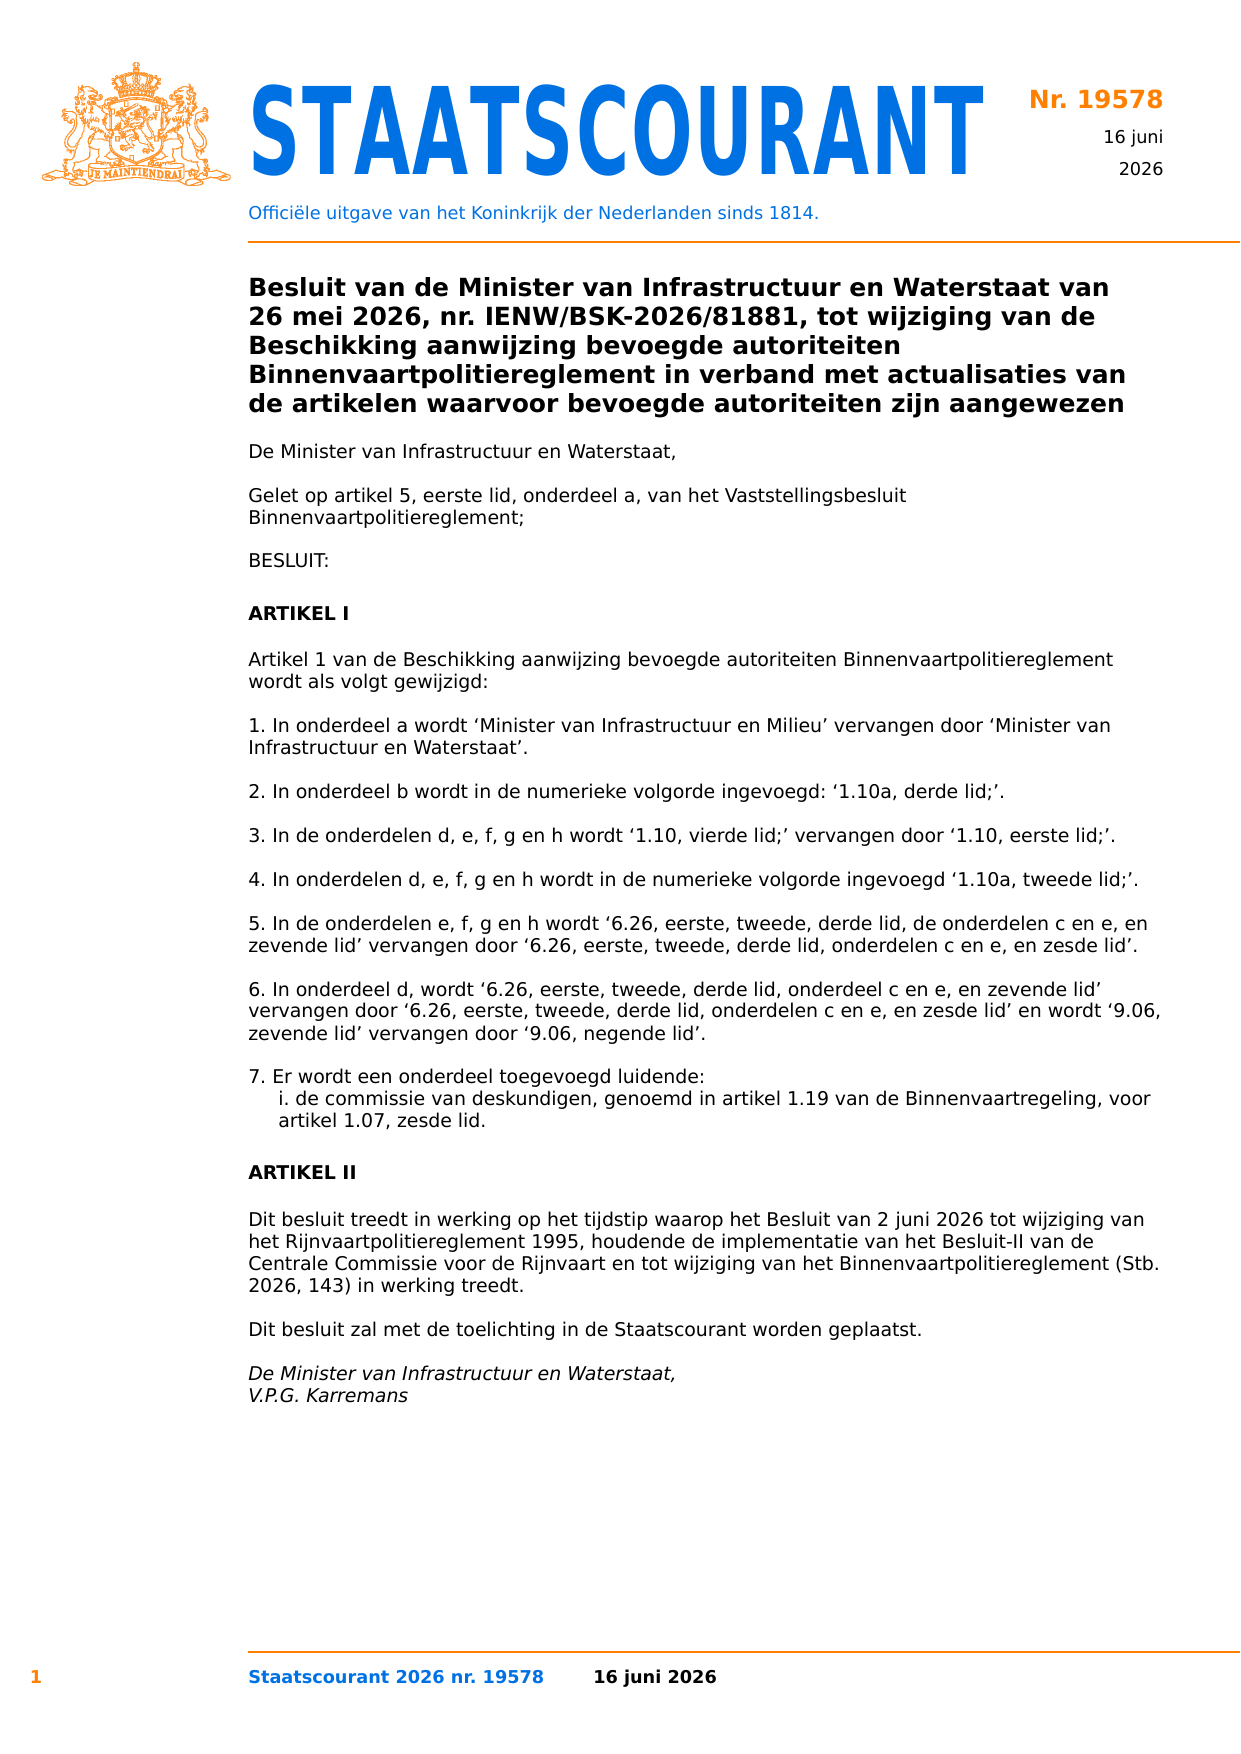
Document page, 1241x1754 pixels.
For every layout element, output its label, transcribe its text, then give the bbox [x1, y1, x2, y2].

subtitle ARTIKEL II [248, 1162, 1163, 1184]
text Dit besluit treedt in werking op het tijdstip waarop het Besluit van 2 juni 2026 tot wijziging van het Rijnvaartpolitiereglement 1995, houdende de implementatie van het Besluit-II van de Centrale Commissie voor de Rijnvaart en tot wijziging van het Binnenvaartpolitiereglement (Stb. 2026, 143) in werking treedt. [248, 1209, 1163, 1297]
text 4. In onderdelen d, e, f, g en h wordt in de numerieke volgorde ingevoegd ‘1.10a, tweede lid;’. [248, 869, 1163, 891]
picture [41, 62, 231, 186]
text Dit besluit zal met de toelichting in de Staatscourant worden geplaatst. [248, 1319, 1163, 1341]
text 6. In onderdeel d, wordt ‘6.26, eerste, tweede, derde lid, onderdeel c en e, en zevende lid’ vervangen door ‘6.26, eerste, tweede, derde lid, onderdelen c en e, en zesde lid’ en wordt ‘9.06, zevende lid’ vervangen door ‘9.06, negende lid’. [248, 978, 1163, 1044]
table_header Nr. 19578 [998, 62, 1240, 121]
text De Minister van Infrastructuur en Waterstaat, V.P.G. Karremans [248, 1363, 1163, 1407]
text 7. Er wordt een onderdeel toegevoegd luidende: [248, 1066, 1163, 1088]
text Gelet op artikel 5, eerste lid, onderdeel a, van het Vaststellingsbesluit Binnenvaartpolitiereglement; [248, 484, 1163, 528]
table_cell 16 juni [998, 121, 1240, 153]
subtitle Besluit van de Minister van Infrastructuur en Waterstaat van 26 mei 2026, nr. IENW/BSK-2026/81881, tot wijziging van de Beschikking aanwijzing bevoegde autoriteiten Binnenvaartpolitiereglement in verband met actualisaties van de artikelen waarvoor bevoegde autoriteiten zijn aangewezen [248, 273, 1163, 419]
text De Minister van Infrastructuur en Waterstaat, [248, 441, 1163, 463]
text BESLUIT: [248, 550, 1163, 572]
text Artikel 1 van de Beschikking aanwijzing bevoegde autoriteiten Binnenvaartpolitiereglement wordt als volgt gewijzigd: [248, 649, 1163, 693]
text 2. In onderdeel b wordt in de numerieke volgorde ingevoegd: ‘1.10a, derde lid;’. [248, 781, 1163, 803]
subtitle ARTIKEL I [248, 602, 1163, 624]
text i. de commissie van deskundigen, genoemd in artikel 1.19 van de Binnenvaartregeling, voor artikel 1.07, zesde lid. [278, 1088, 1163, 1132]
text 3. In de onderdelen d, e, f, g en h wordt ‘1.10, vierde lid;’ vervangen door ‘1.10, eerste lid;’. [248, 825, 1163, 847]
table_cell Officiële uitgave van het Koninkrijk der Nederlanden sinds 1814. [248, 203, 1240, 241]
text 5. In de onderdelen e, f, g en h wordt ‘6.26, eerste, tweede, derde lid, de onderdelen c en e, en zevende lid’ vervangen door ‘6.26, eerste, tweede, derde lid, onderdelen c en e, en zesde lid’. [248, 913, 1163, 957]
text 1. In onderdeel a wordt ‘Minister van Infrastructuur en Milieu’ vervangen door ‘Minister van Infrastructuur en Waterstaat’. [248, 715, 1163, 759]
table_cell 2026 [998, 153, 1240, 203]
table_header STAATSCOURANT [248, 62, 998, 203]
table_header [25, 62, 248, 241]
